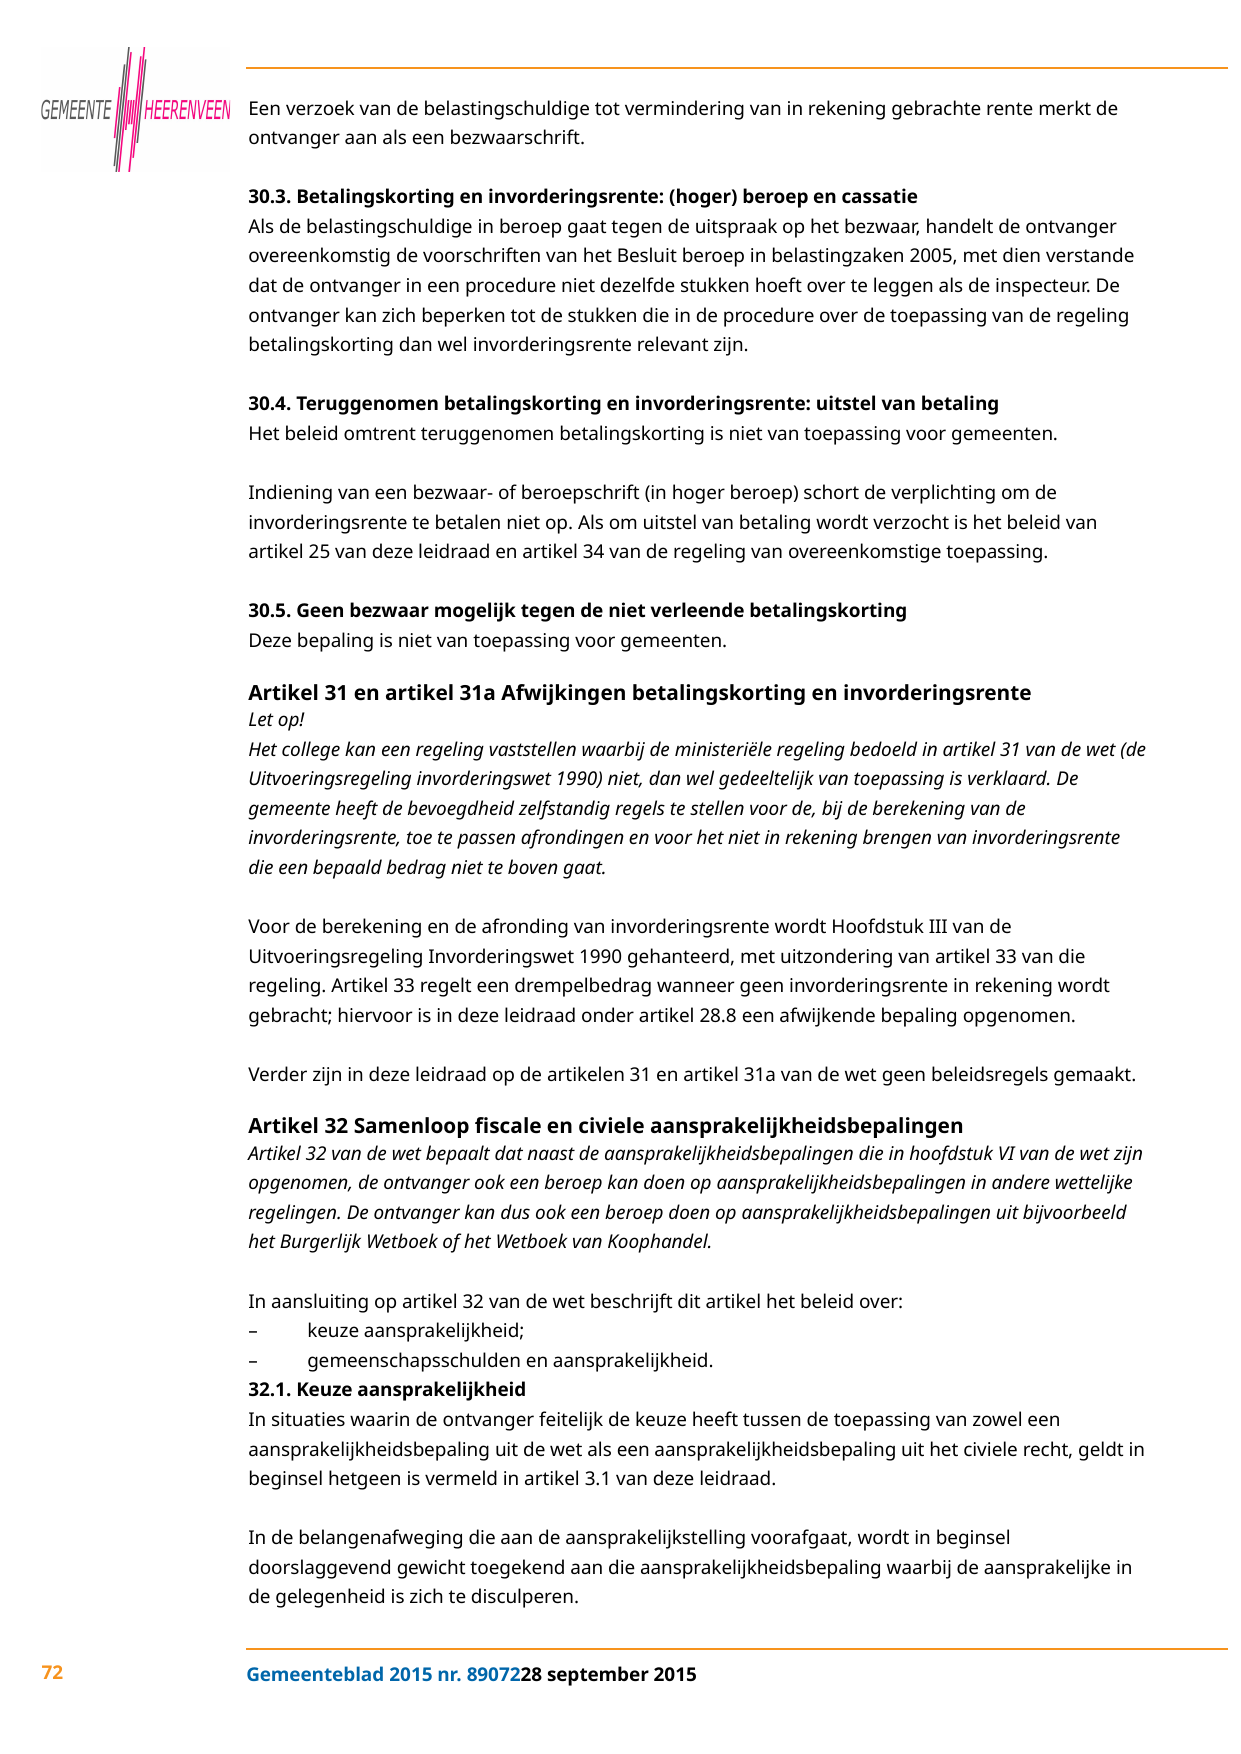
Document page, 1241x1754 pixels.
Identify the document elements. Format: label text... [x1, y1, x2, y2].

text 30.4. Teruggenomen betalingskorting en invorderingsrente: uitstel van betaling [248, 391, 1152, 416]
text 30.5. Geen bezwaar mogelijk tegen de niet verleende betalingskorting [248, 598, 1152, 623]
text Voor de berekening en de afronding van invorderingsrente wordt Hoofdstuk III van de Uitvoeringsregeling Invorderingswet 1990 gehanteerd, met uitzondering van artikel 33 van die regeling. Artikel 33 regelt een drempelbedrag wanneer geen invorderingsrente in rekening wordt gebracht; hiervoor is in deze leidraad onder artikel 28.8 een afwijkende bepaling opgenomen. [248, 913, 1152, 1028]
text Het college kan een regeling vaststellen waarbij de ministeriële regeling bedoeld in artikel 31 van de wet (de Uitvoeringsregeling invorderingswet 1990) niet, dan wel gedeeltelijk van toepassing is verklaard. De gemeente heeft de bevoegdheid zelfstandig regels te stellen voor de, bij de berekening van de invorderingsrente, toe te passen afrondingen en voor het niet in rekening brengen van invorderingsrente die een bepaald bedrag niet te boven gaat. [248, 736, 1152, 880]
list gemeenschapsschulden en aansprakelijkheid. [248, 1347, 1152, 1373]
text 32.1. Keuze aansprakelijkheid [248, 1377, 1152, 1402]
text In aansluiting op artikel 32 van de wet beschrijft dit artikel het beleid over: [248, 1288, 1152, 1314]
text Artikel 32 van de wet bepaalt dat naast de aansprakelijkheidsbepalingen die in hoofdstuk VI van de wet zijn opgenomen, de ontvanger ook een beroep kan doen op aansprakelijkheidsbepalingen in andere wettelijke regelingen. De ontvanger kan dus ook een beroep doen op aansprakelijkheidsbepalingen uit bijvoorbeeld het Burgerlijk Wetboek of het Wetboek van Koophandel. [248, 1140, 1152, 1254]
text Het beleid omtrent teruggenomen betalingskorting is niet van toepassing voor gemeenten. [248, 420, 1152, 446]
list keuze aansprakelijkheid; [248, 1317, 1152, 1343]
text Indiening van een bezwaar- of beroepschrift (in hoger beroep) schort de verplichting om de invorderingsrente te betalen niet op. Als om uitstel van betaling wordt verzocht is het beleid van artikel 25 van deze leidraad en artikel 34 van de regeling van overeenkomstige toepassing. [248, 479, 1152, 564]
text Artikel 31 en artikel 31a Afwijkingen betalingskorting en invorderingsrente [248, 678, 1152, 706]
text Als de belastingschuldige in beroep gaat tegen de uitspraak op het bezwaar, handelt de ontvanger overeenkomstig de voorschriften van het Besluit beroep in belastingzaken 2005, met dien verstande dat de ontvanger in een procedure niet dezelfde stukken hoeft over te leggen als de inspecteur. De ontvanger kan zich beperken tot de stukken die in de procedure over de toepassing van de regeling betalingskorting dan wel invorderingsrente relevant zijn. [248, 213, 1152, 357]
text 30.3. Betalingskorting en invorderingsrente: (hoger) beroep en cassatie [248, 183, 1152, 209]
text Artikel 32 Samenloop fiscale en civiele aansprakelijkheidsbepalingen [248, 1112, 1152, 1140]
picture [41, 47, 231, 172]
text Verder zijn in deze leidraad op de artikelen 31 en artikel 31a van de wet geen beleidsregels gemaakt. [248, 1061, 1152, 1087]
text Deze bepaling is niet van toepassing voor gemeenten. [248, 627, 1152, 653]
text In de belangenafweging die aan de aansprakelijkstelling voorafgaat, wordt in beginsel doorslaggevend gewicht toegekend aan die aansprakelijkheidsbepaling waarbij de aansprakelijke in de gelegenheid is zich te disculperen. [248, 1524, 1152, 1609]
text In situaties waarin de ontvanger feitelijk de keuze heeft tussen de toepassing van zowel een aansprakelijkheidsbepaling uit de wet als een aansprakelijkheidsbepaling uit het civiele recht, geldt in beginsel hetgeen is vermeld in artikel 3.1 van deze leidraad. [248, 1406, 1152, 1491]
text Een verzoek van de belastingschuldige tot vermindering van in rekening gebrachte rente merkt de ontvanger aan als een bezwaarschrift. [248, 95, 1152, 150]
text Let op! [248, 706, 1152, 732]
